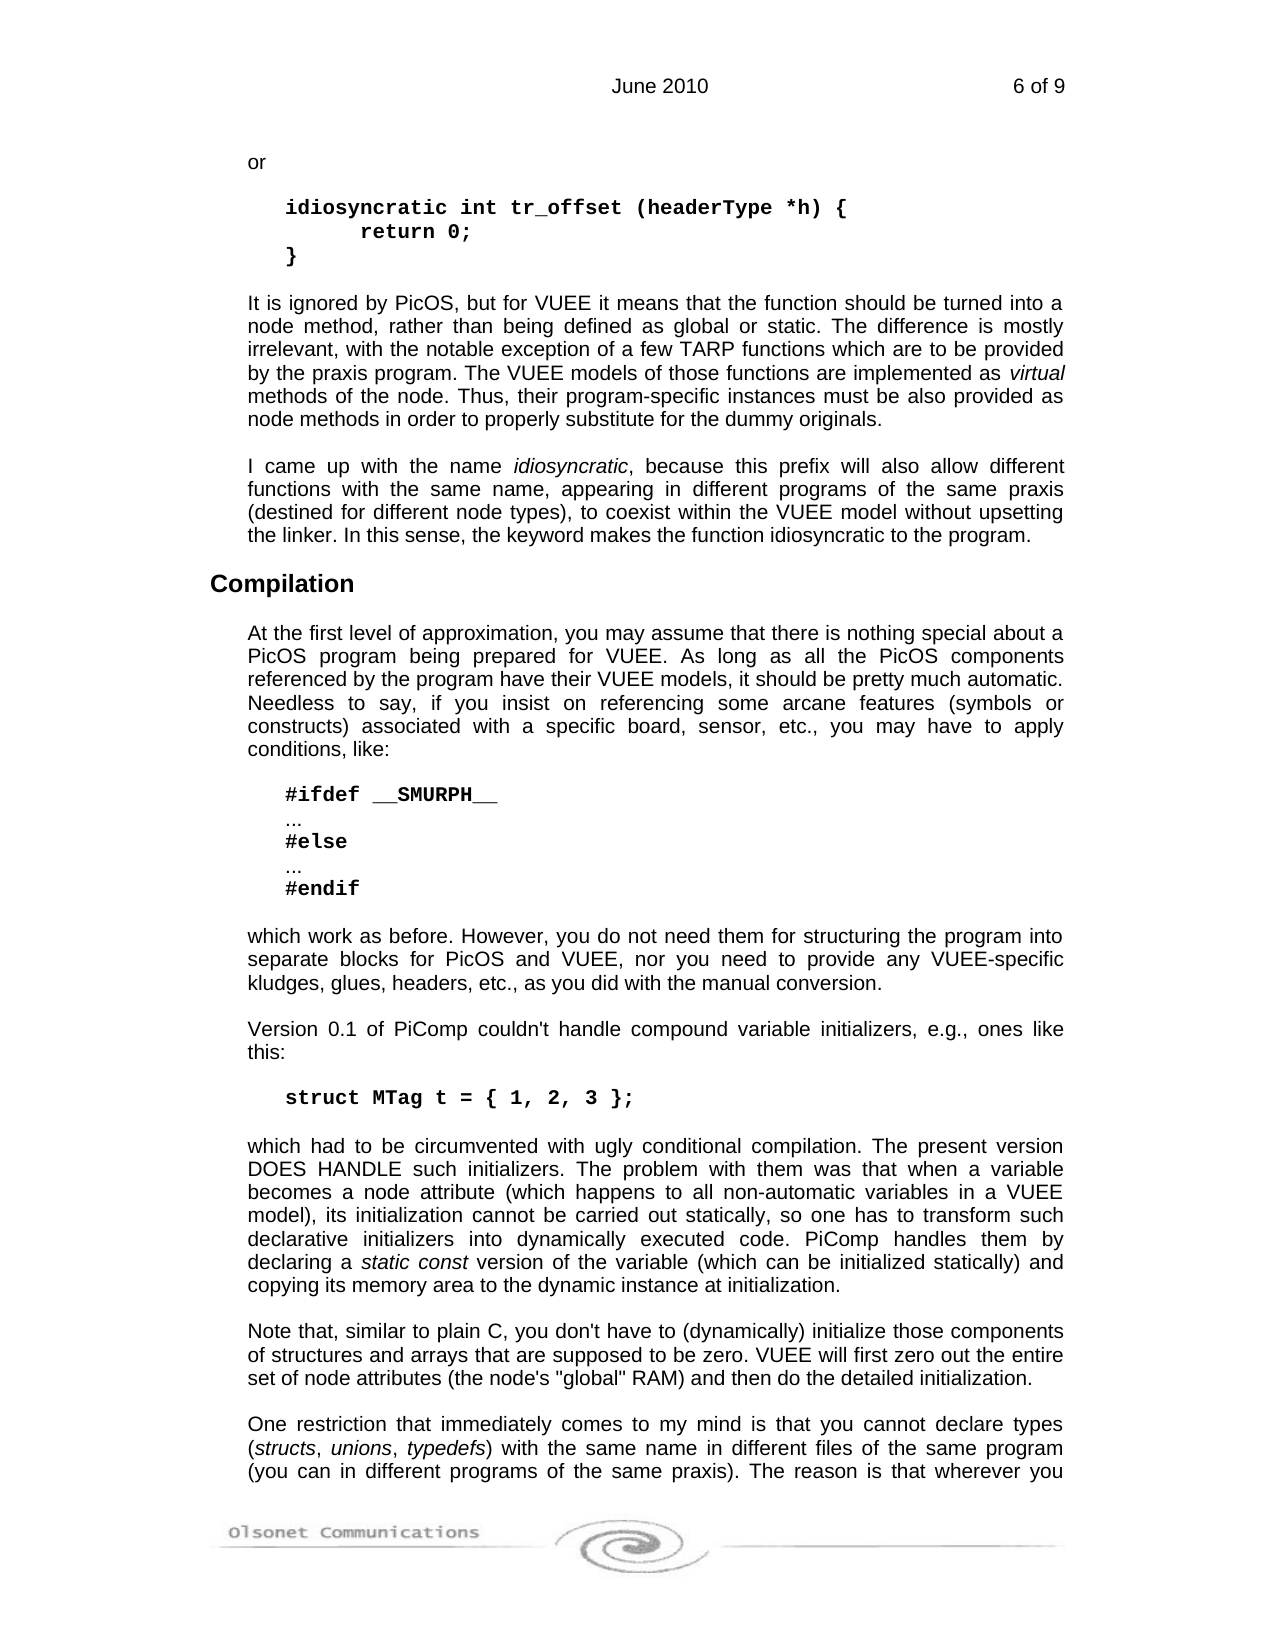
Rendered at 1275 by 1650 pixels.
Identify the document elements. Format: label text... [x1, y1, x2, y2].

text which work as before. However, you do not need them for structuring the program into separate blocks for PicOS and VUEE, nor you need to provide any VUEE-specific kludges, glues, headers, etc., as you did with the manual conversion. [247, 925, 1065, 994]
text Note that, similar to plain C, you don't have to (dynamically) initialize those components of structures and arrays that are supposed to be zero. VUEE will first zero out the entire set of node attributes (the node's "global" RAM) and then do the detailed initialization. [247, 1320, 1065, 1390]
text Version 0.1 of PiComp couldn't handle compound variable initializers, e.g., ones like this: [247, 1018, 1065, 1064]
picture [210, 1504, 1065, 1596]
text #endif [285, 878, 1065, 901]
text #else [285, 831, 1065, 854]
text I came up with the name idiosyncratic, because this prefix will also allow different functions with the same name, appearing in different programs of the same praxis (destined for different node types), to coexist within the VUEE model without upsetting the linker. In this sense, the keyword makes the function idiosyncratic to the program. [247, 454, 1065, 547]
text idiosyncratic int tr_offset (headerType *h) { [285, 197, 1065, 221]
text ... [285, 808, 1065, 831]
subtitle Compilation [210, 570, 1065, 598]
text struct MTag t = { 1, 2, 3 }; [285, 1087, 1065, 1111]
text One restriction that immediately comes to my mind is that you cannot declare types (structs, unions, typedefs) with the same name in different files of the same program (you can in different programs of the same praxis). The reason is that wherever you [247, 1413, 1065, 1483]
text At the first level of approximation, you may assume that there is nothing special about a PicOS program being prepared for VUEE. As long as all the PicOS components referenced by the program have their VUEE models, it should be pretty much automatic. Needless to say, if you insist on referencing some arcane features (symbols or constructs) associated with a specific board, sensor, etc., you may have to apply conditions, like: [247, 621, 1065, 761]
text #ifdef __SMURPH__ [285, 784, 1065, 808]
text or [247, 151, 1065, 174]
text which had to be circumvented with ugly conditional compilation. The present version DOES HANDLE such initializers. The problem with them was that when a variable becomes a node attribute (which happens to all non-automatic variables in a VUEE model), its initialization cannot be carried out statically, so one has to transform such declarative initializers into dynamically executed code. PiComp handles them by declaring a static const version of the variable (which can be initialized statically) and copying its memory area to the dynamic instance at initialization. [247, 1134, 1065, 1297]
text return 0; [285, 221, 1065, 245]
text It is ignored by PicOS, but for VUEE it means that the function should be turned into a node method, rather than being defined as global or static. The difference is mostly irrelevant, with the notable exception of a few TARP functions which are to be provided by the praxis program. The VUEE models of those functions are implemented as virtual methods of the node. Thus, their program-specific instances must be also provided as node methods in order to properly substitute for the dummy originals. [247, 292, 1065, 431]
text ... [285, 854, 1065, 878]
text } [285, 245, 1065, 268]
